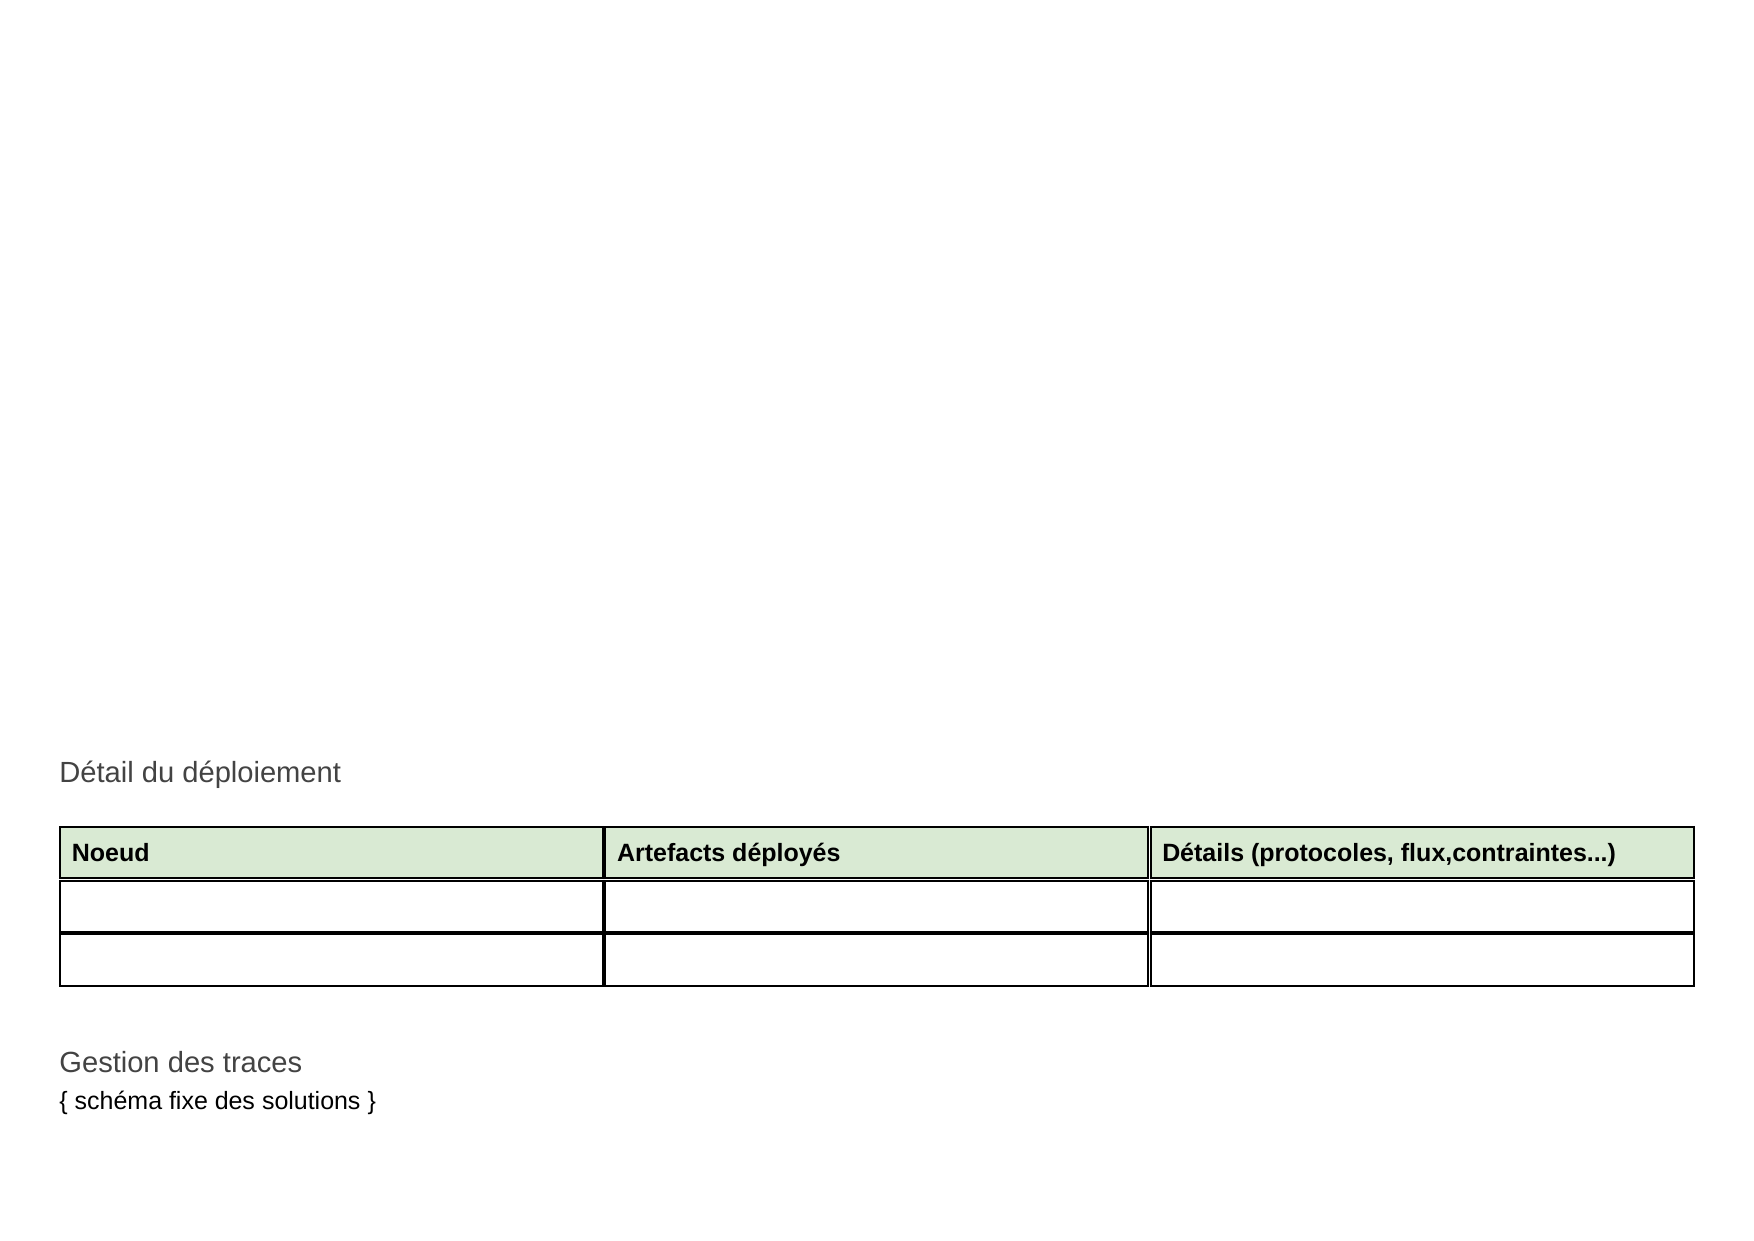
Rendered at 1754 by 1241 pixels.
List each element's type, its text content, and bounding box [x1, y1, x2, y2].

subtitle Détail du déploiement [59, 755, 1695, 789]
table_cell [606, 935, 1147, 985]
text { schéma fixe des solutions } [59, 1086, 1695, 1115]
table_cell [61, 882, 602, 931]
table_cell [606, 882, 1147, 931]
table_cell [1152, 935, 1693, 985]
table_cell [1152, 882, 1693, 931]
subtitle Gestion des traces [59, 1044, 1695, 1078]
table_header Noeud [61, 828, 602, 877]
table_cell [61, 935, 602, 985]
table_header Détails (protocoles, flux,contraintes...) [1152, 828, 1693, 877]
table_header Artefacts déployés [606, 828, 1147, 877]
